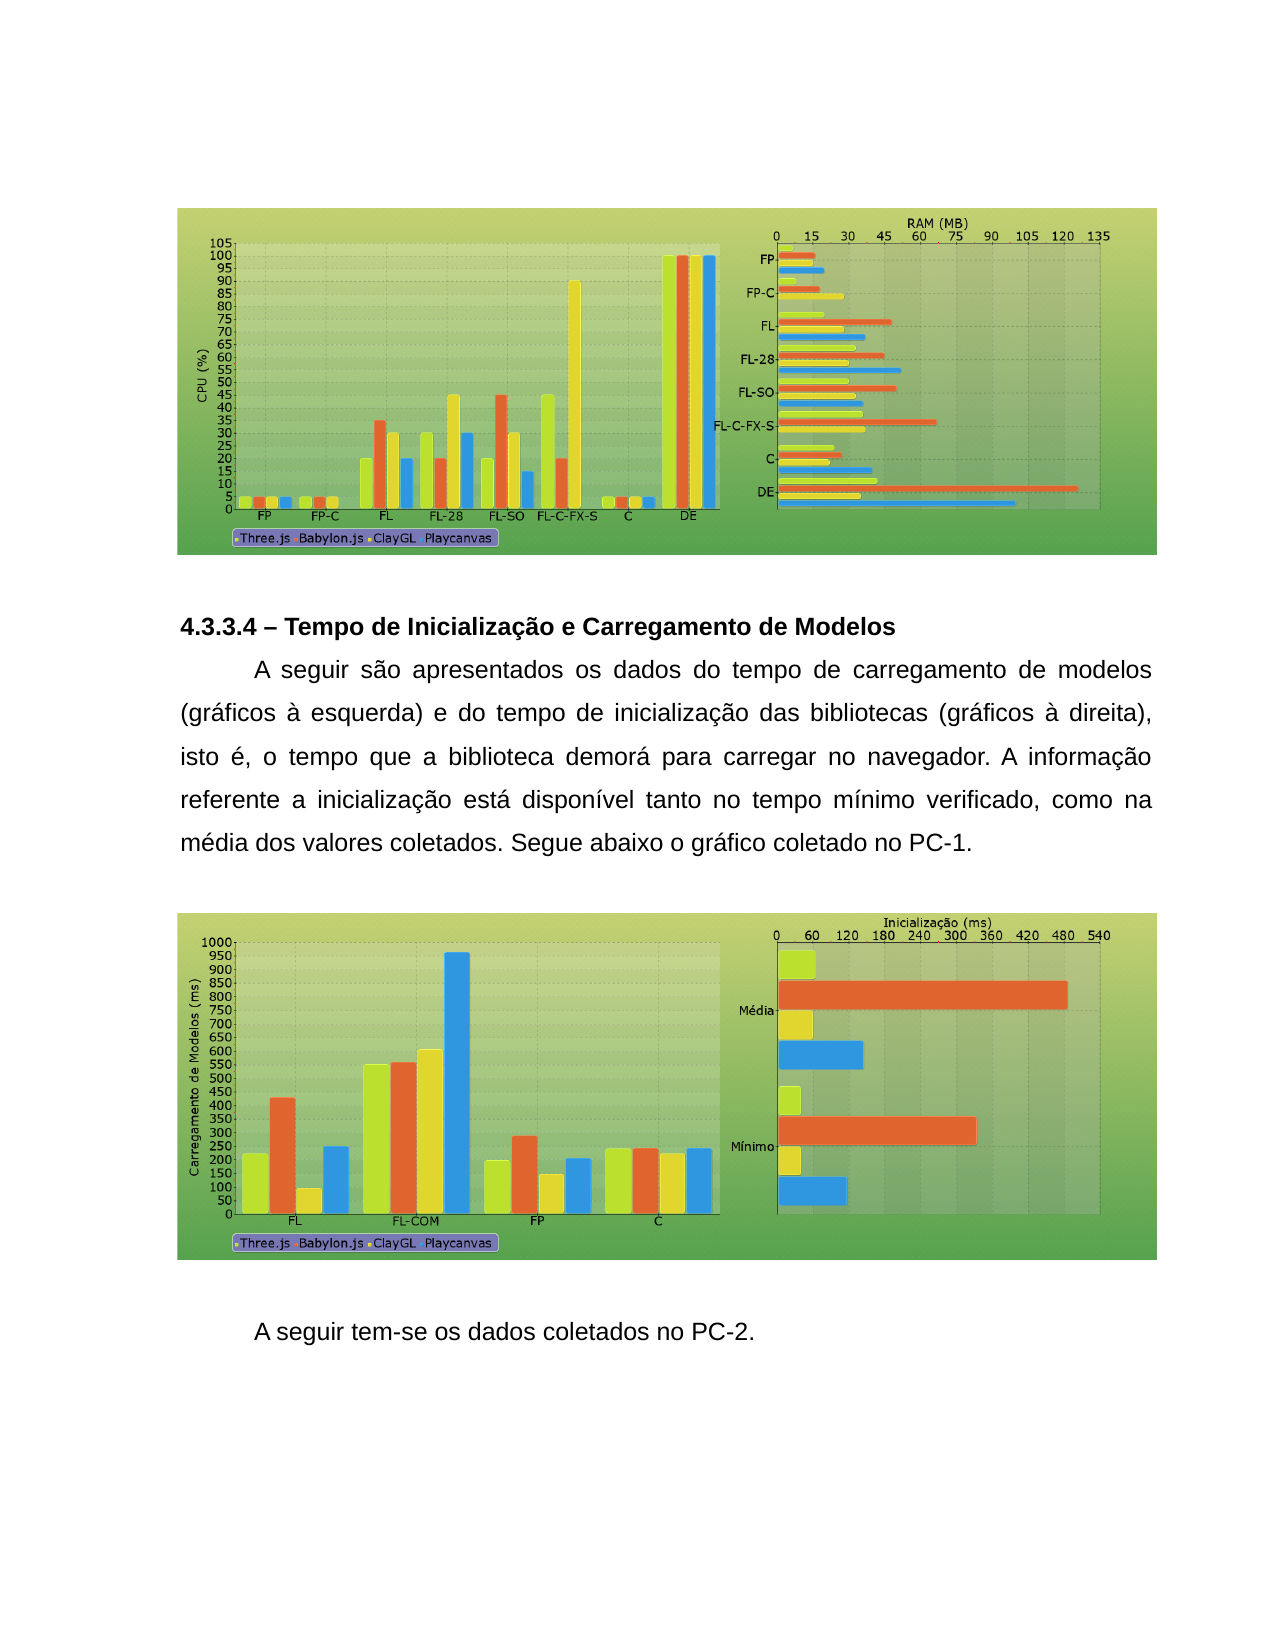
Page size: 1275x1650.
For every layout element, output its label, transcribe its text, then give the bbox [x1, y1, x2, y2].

text A seguir tem-se os dados coletados no PC-2. [180, 1317, 1154, 1346]
subtitle 4.3.3.4 – Tempo de Inicialização e Carregamento de Modelos [180, 612, 1154, 641]
text A seguir são apresentados os dados do tempo de carregamento de modelos (gráficos à esquerda) e do tempo de inicialização das bibliotecas (gráficos à direita), isto é, o tempo que a biblioteca demorá para carregar no navegador. A informação referente a inicialização está disponível tanto no tempo mínimo verificado, como na média dos valores coletados. Segue abaixo o gráfico coletado no PC-1. [180, 655, 1154, 856]
picture [177, 913, 1157, 1260]
picture [177, 208, 1157, 555]
